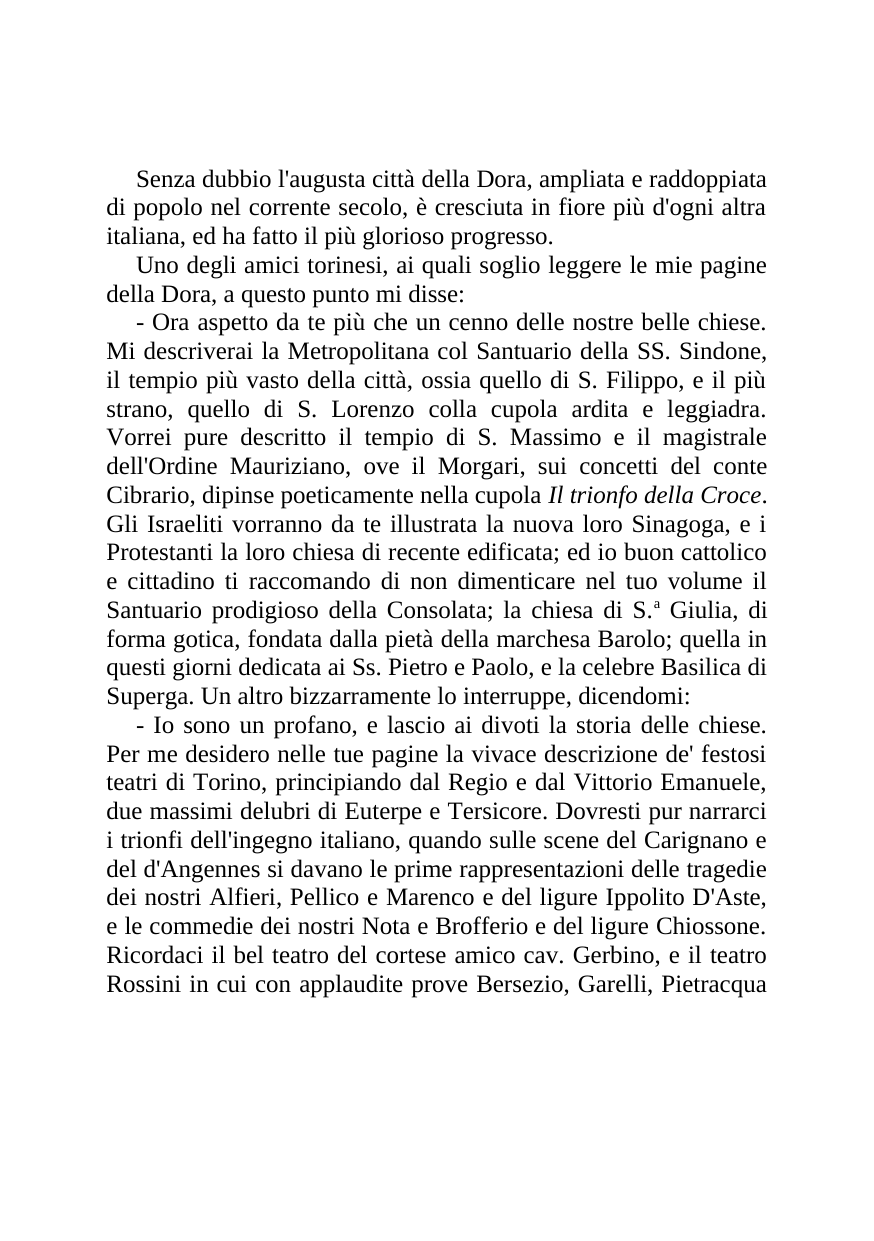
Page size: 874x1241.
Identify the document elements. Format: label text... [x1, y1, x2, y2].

text - Ora aspetto da te più che un cenno delle nostre belle chiese. Mi descriverai la Metropolitana col Santuario della SS. Sindone, il tempio più vasto della città, ossia quello di S. Filippo, e il più strano, quello di S. Lorenzo colla cupola ardita e leggiadra. Vorrei pure descritto il tempio di S. Massimo e il magistrale dell'Ordine Mauriziano, ove il Morgari, sui concetti del conte Cibrario, dipinse poeticamente nella cupola Il trionfo della Croce. Gli Israeliti vorranno da te illustrata la nuova loro Sinagoga, e i Protestanti la loro chiesa di recente edificata; ed io buon cattolico e cittadino ti raccomando di non dimenticare nel tuo volume il Santuario prodigioso della Consolata; la chiesa di S.a Giulia, di forma gotica, fondata dalla pietà della marchesa Barolo; quella in questi giorni dedicata ai Ss. Pietro e Paolo, e la celebre Basilica di Superga. Un altro bizzarramente lo interruppe, dicendomi: [106, 307, 768, 710]
text - Io sono un profano, e lascio ai divoti la storia delle chiese. Per me desidero nelle tue pagine la vivace descrizione de' festosi teatri di Torino, principiando dal Regio e dal Vittorio Emanuele, due massimi delubri di Euterpe e Tersicore. Dovresti pur narrarci i trionfi dell'ingegno italiano, quando sulle scene del Carignano e del d'Angennes si davano le prime rappresentazioni delle tragedie dei nostri Alfieri, Pellico e Marenco e del ligure Ippolito D'Aste, e le commedie dei nostri Nota e Brofferio e del ligure Chiossone. Ricordaci il bel teatro del cortese amico cav. Gerbino, e il teatro Rossini in cui con applaudite prove Bersezio, Garelli, Pietracqua [106, 710, 768, 997]
text Senza dubbio l'augusta città della Dora, ampliata e raddoppiata di popolo nel corrente secolo, è cresciuta in fiore più d'ogni altra italiana, ed ha fatto il più glorioso progresso. [106, 164, 768, 250]
text Uno degli amici torinesi, ai quali soglio leggere le mie pagine della Dora, a questo punto mi disse: [106, 250, 768, 307]
